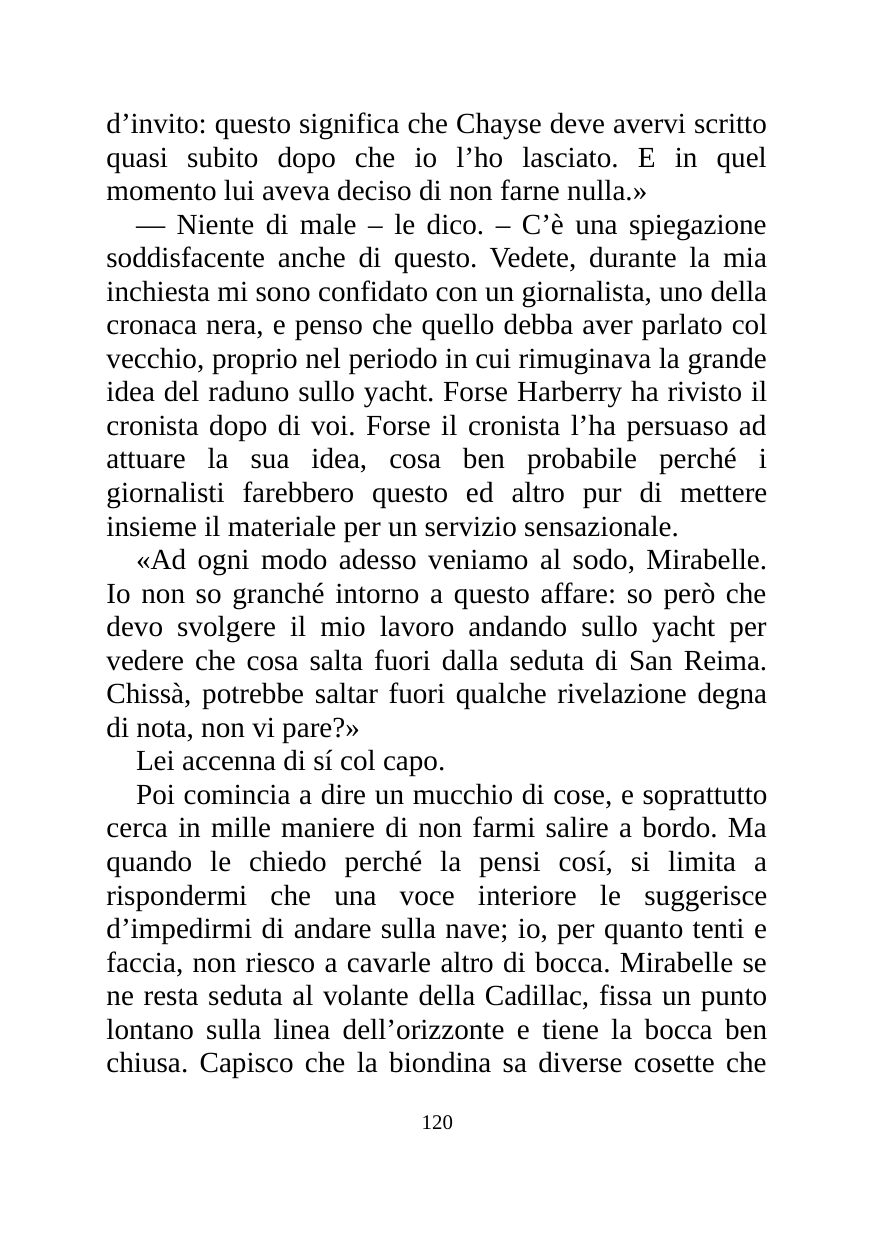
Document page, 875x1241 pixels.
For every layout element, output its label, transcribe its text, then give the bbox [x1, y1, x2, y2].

text Lei accenna di sí col capo. [106, 743, 768, 777]
text d’invito: questo significa che Chayse deve avervi scritto quasi subito dopo che io l’ho lasciato. E in quel momento lui aveva deciso di non farne nulla.» [106, 106, 768, 207]
text Poi comincia a dire un mucchio di cose, e soprattutto cerca in mille maniere di non farmi salire a bordo. Ma quando le chiedo perché la pensi cosí, si limita a rispondermi che una voce interiore le suggerisce d’impedirmi di andare sulla nave; io, per quanto tenti e faccia, non riesco a cavarle altro di bocca. Mirabelle se ne resta seduta al volante della Cadillac, fissa un punto lontano sulla linea dell’orizzonte e tiene la bocca ben chiusa. Capisco che la biondina sa diverse cosette che [106, 777, 768, 1079]
text «Ad ogni modo adesso veniamo al sodo, Mirabelle. Io non so granché intorno a questo affare: so però che devo svolgere il mio lavoro andando sullo yacht per vedere che cosa salta fuori dalla seduta di San Reima. Chissà, potrebbe saltar fuori qualche rivelazione degna di nota, non vi pare?» [106, 542, 768, 743]
text — Niente di male – le dico. – C’è una spiegazione soddisfacente anche di questo. Vedete, durante la mia inchiesta mi sono confidato con un giornalista, uno della cronaca nera, e penso che quello debba aver parlato col vecchio, proprio nel periodo in cui rimuginava la grande idea del raduno sullo yacht. Forse Harberry ha rivisto il cronista dopo di voi. Forse il cronista l’ha persuaso ad attuare la sua idea, cosa ben probabile perché i giornalisti farebbero questo ed altro pur di mettere insieme il materiale per un servizio sensazionale. [106, 207, 768, 542]
